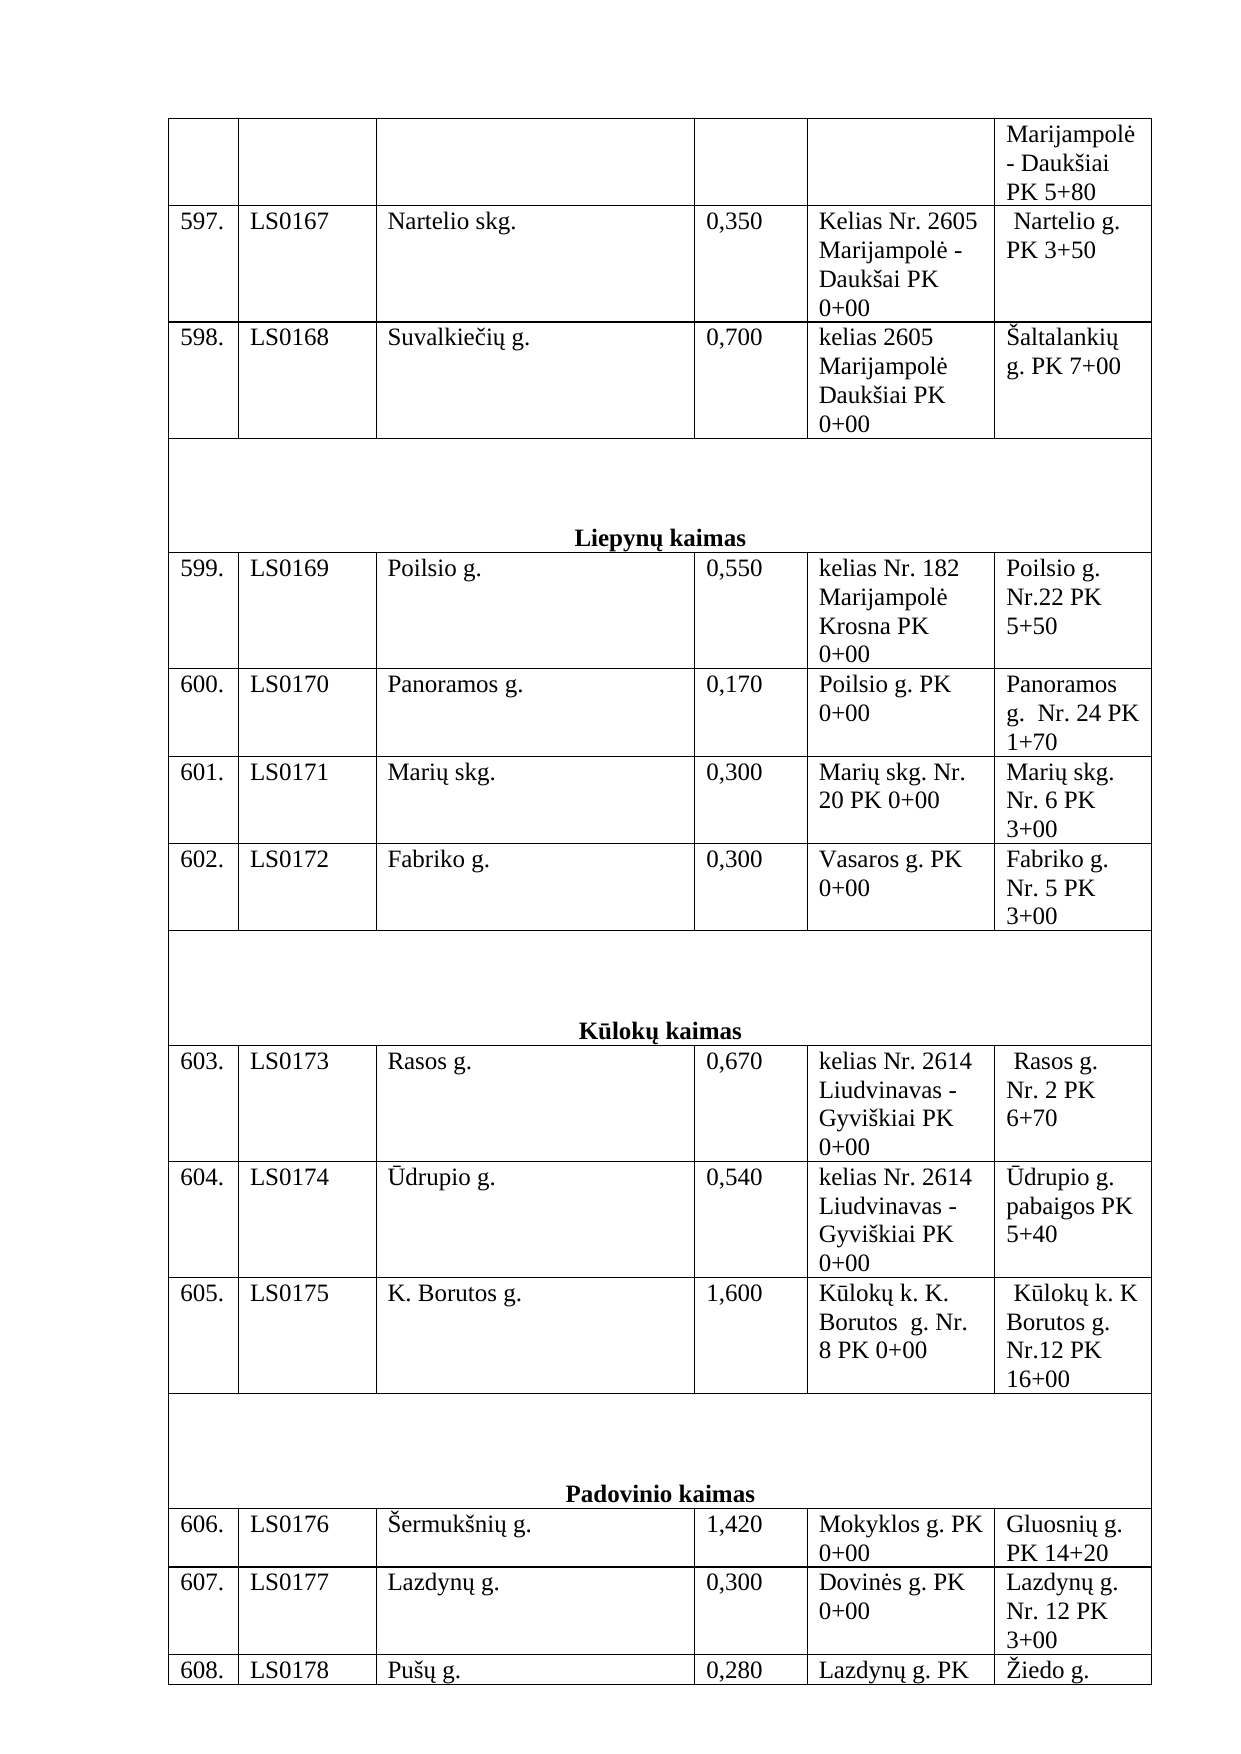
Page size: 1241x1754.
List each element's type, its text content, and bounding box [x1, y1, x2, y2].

table_cell Panoramos g. Nr. 24 PK 1+70 [995, 669, 1151, 756]
table_cell 602. [169, 844, 238, 930]
table_cell LS0175 [239, 1278, 376, 1393]
table_cell Liepynų kaimas [169, 439, 1151, 552]
table_cell 0,280 [695, 1655, 807, 1683]
table_cell Kūlokų k. K. Borutos g. Nr. 8 PK 0+00 [808, 1278, 994, 1393]
table_cell Kūlokų k. K Borutos g. Nr.12 PK 16+00 [995, 1278, 1151, 1393]
table_cell 1,420 [695, 1509, 807, 1566]
table_cell Fabriko g. [377, 844, 694, 930]
table_cell kelias Nr. 2614 Liudvinavas -Gyviškiai PK 0+00 [808, 1046, 994, 1161]
table_cell LS0167 [239, 206, 376, 321]
table_cell 0,550 [695, 553, 807, 668]
table_cell 601. [169, 757, 238, 843]
table_cell Kūlokų kaimas [169, 931, 1151, 1045]
table_cell Ūdrupio g. [377, 1162, 694, 1277]
table_cell kelias Nr. 182 Marijampolė Krosna PK 0+00 [808, 553, 994, 668]
table_cell 0,670 [695, 1046, 807, 1161]
table_cell LS0172 [239, 844, 376, 930]
table_cell kelias Nr. 2614 Liudvinavas -Gyviškiai PK 0+00 [808, 1162, 994, 1277]
table_cell Dovinės g. PK 0+00 [808, 1568, 994, 1654]
table_cell K. Borutos g. [377, 1278, 694, 1393]
table_cell 608. [169, 1655, 238, 1683]
table_cell 597. [169, 206, 238, 321]
table_cell 0,540 [695, 1162, 807, 1277]
table_cell Suvalkiečių g. [377, 323, 694, 437]
table_cell Lazdynų g. [377, 1568, 694, 1654]
table_cell Šermukšnių g. [377, 1509, 694, 1566]
table_cell LS0176 [239, 1509, 376, 1566]
table_cell Marijampolė- Daukšiai PK 5+80 [995, 119, 1151, 205]
table_cell Panoramos g. [377, 669, 694, 756]
table_cell Fabriko g. Nr. 5 PK 3+00 [995, 844, 1151, 930]
table_cell 0,350 [695, 206, 807, 321]
table_cell LS0174 [239, 1162, 376, 1277]
table_cell 0,300 [695, 1568, 807, 1654]
table_cell Šaltalankių g. PK 7+00 [995, 323, 1151, 437]
table_cell [239, 119, 376, 205]
table_cell 605. [169, 1278, 238, 1393]
table_cell Marių skg. [377, 757, 694, 843]
table_cell Lazdynų g. PK [808, 1655, 994, 1683]
table_cell LS0177 [239, 1568, 376, 1654]
table_cell 603. [169, 1046, 238, 1161]
table_cell Lazdynų g. Nr. 12 PK 3+00 [995, 1568, 1151, 1654]
table_cell Kelias Nr. 2605 Marijampolė - Daukšai PK 0+00 [808, 206, 994, 321]
table_cell LS0169 [239, 553, 376, 668]
table_cell 606. [169, 1509, 238, 1566]
table_cell Rasos g. Nr. 2 PK 6+70 [995, 1046, 1151, 1161]
table_cell [377, 119, 694, 205]
table_cell 600. [169, 669, 238, 756]
table_cell Žiedo g. [995, 1655, 1151, 1683]
table_cell 0,700 [695, 323, 807, 437]
table_cell kelias 2605 Marijampolė Daukšiai PK 0+00 [808, 323, 994, 437]
table_cell [808, 119, 994, 205]
table_cell 1,600 [695, 1278, 807, 1393]
table_cell Marių skg. Nr. 20 PK 0+00 [808, 757, 994, 843]
table_cell Nartelio g. PK 3+50 [995, 206, 1151, 321]
table_cell 599. [169, 553, 238, 668]
table_cell Poilsio g. [377, 553, 694, 668]
table_cell LS0173 [239, 1046, 376, 1161]
table_cell Vasaros g. PK 0+00 [808, 844, 994, 930]
table_cell [169, 119, 238, 205]
table_cell Pušų g. [377, 1655, 694, 1683]
table_cell Marių skg. Nr. 6 PK 3+00 [995, 757, 1151, 843]
table_cell LS0170 [239, 669, 376, 756]
table_cell LS0171 [239, 757, 376, 843]
table_cell LS0178 [239, 1655, 376, 1683]
table_cell Mokyklos g. PK 0+00 [808, 1509, 994, 1566]
table_cell Ūdrupio g. pabaigos PK 5+40 [995, 1162, 1151, 1277]
table_cell 604. [169, 1162, 238, 1277]
table_cell [695, 119, 807, 205]
table_cell 607. [169, 1568, 238, 1654]
table_cell Poilsio g. Nr.22 PK 5+50 [995, 553, 1151, 668]
table_cell Rasos g. [377, 1046, 694, 1161]
table_cell LS0168 [239, 323, 376, 437]
table_cell 0,300 [695, 844, 807, 930]
table_cell Poilsio g. PK 0+00 [808, 669, 994, 756]
table_cell Padovinio kaimas [169, 1394, 1151, 1508]
table_cell 598. [169, 323, 238, 437]
table_cell 0,300 [695, 757, 807, 843]
table_cell Gluosnių g. PK 14+20 [995, 1509, 1151, 1566]
table_cell Nartelio skg. [377, 206, 694, 321]
table_cell 0,170 [695, 669, 807, 756]
